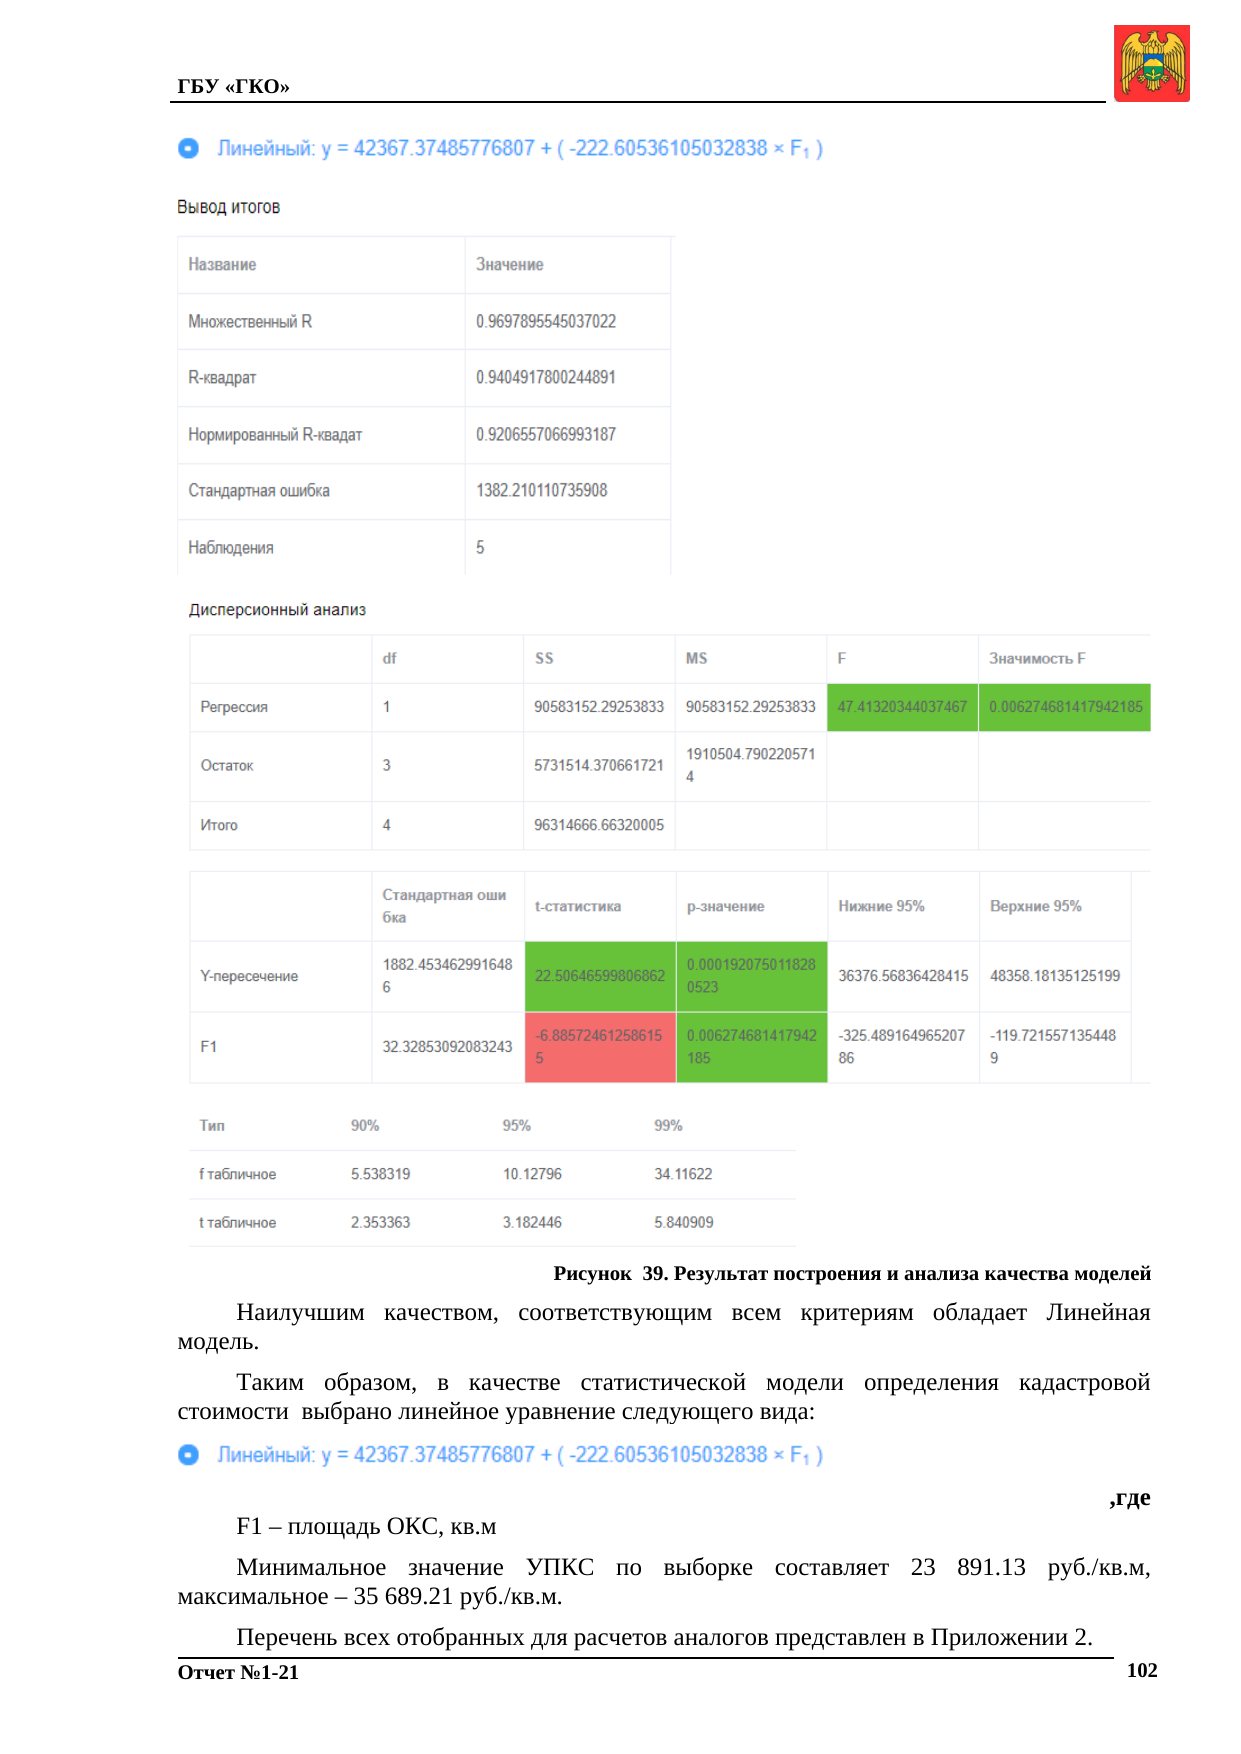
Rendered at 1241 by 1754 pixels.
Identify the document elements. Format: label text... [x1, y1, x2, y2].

text Минимальное значение УПКС по выборке составляет 23 891.13 руб./кв.м, максимальное – 35 689.21 руб./кв.м. [177, 1552, 1152, 1610]
text Наилучшим качеством, соответствующим всем критериям обладает Линейная модель. [177, 1297, 1152, 1354]
text F1 – площадь ОКС, кв.м [177, 1511, 1152, 1540]
text Рисунок 39. Результат построения и анализа качества моделей [177, 1260, 1152, 1284]
text Таким образом, в качестве статистической модели определения кадастровой стоимости выбрано линейное уравнение следующего вида: [177, 1367, 1152, 1424]
text Перечень всех отобранных для расчетов аналогов представлен в Приложении 2. [177, 1622, 1152, 1651]
text ,где [177, 1482, 1152, 1511]
